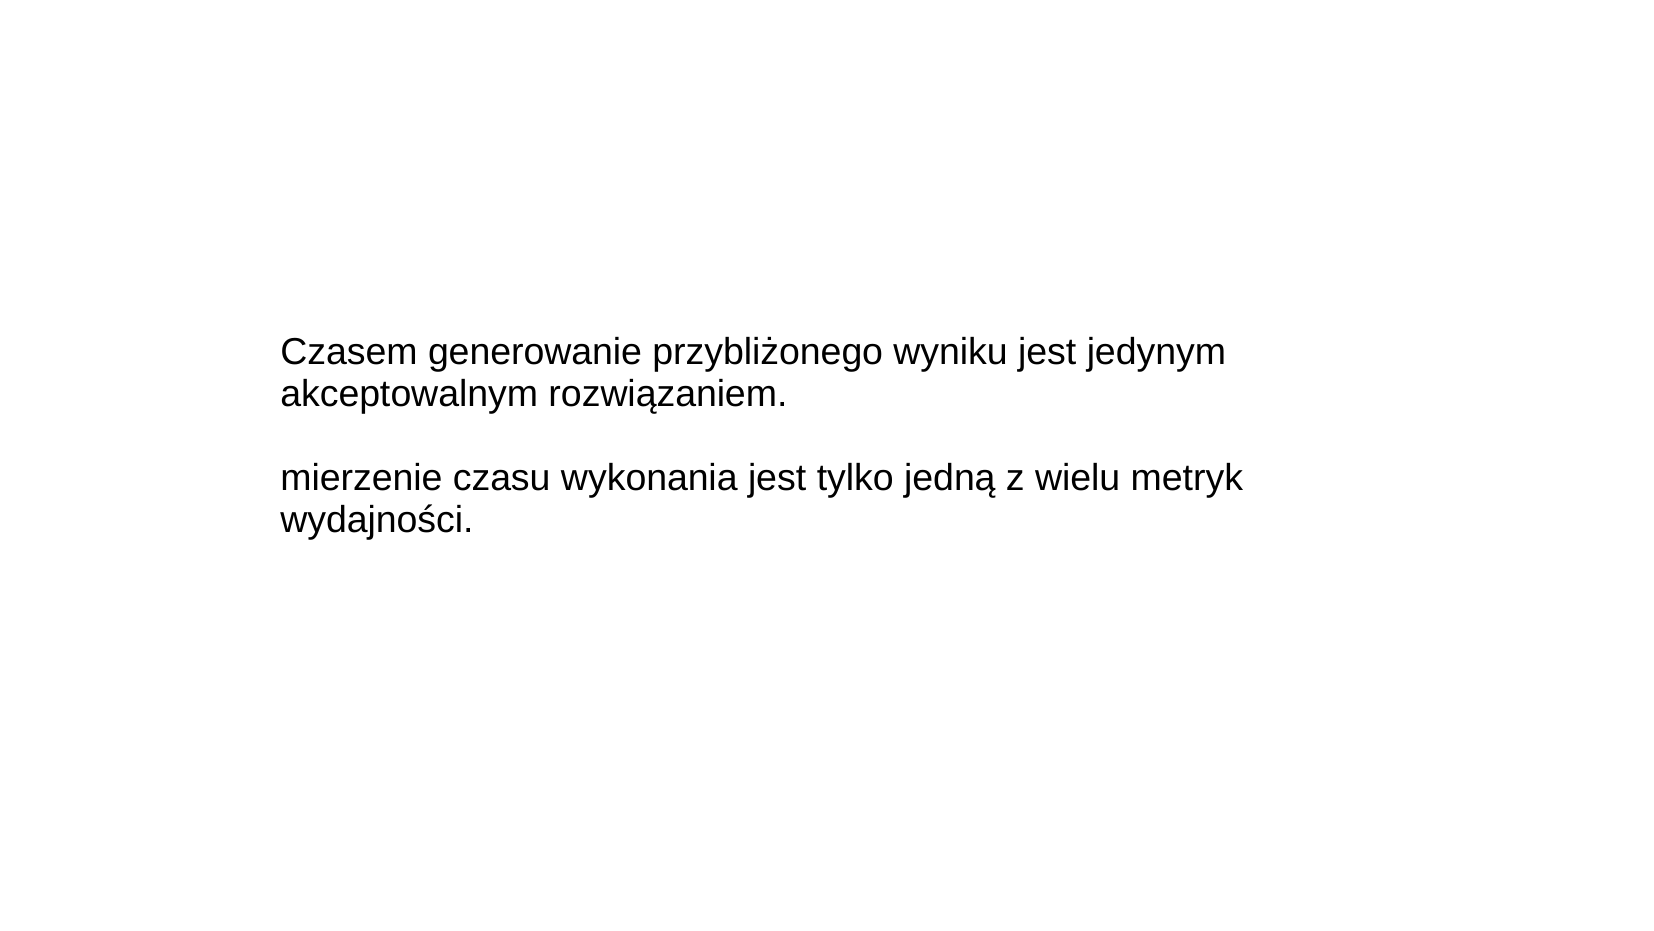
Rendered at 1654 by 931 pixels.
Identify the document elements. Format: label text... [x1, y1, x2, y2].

text_box Czasem generowanie przybliżonego wyniku jest jedynym akceptowalnym rozwiązaniem. mierzenie czasu wykonania jest tylko jedną z wielu metryk wydajności. [265, 323, 1265, 549]
